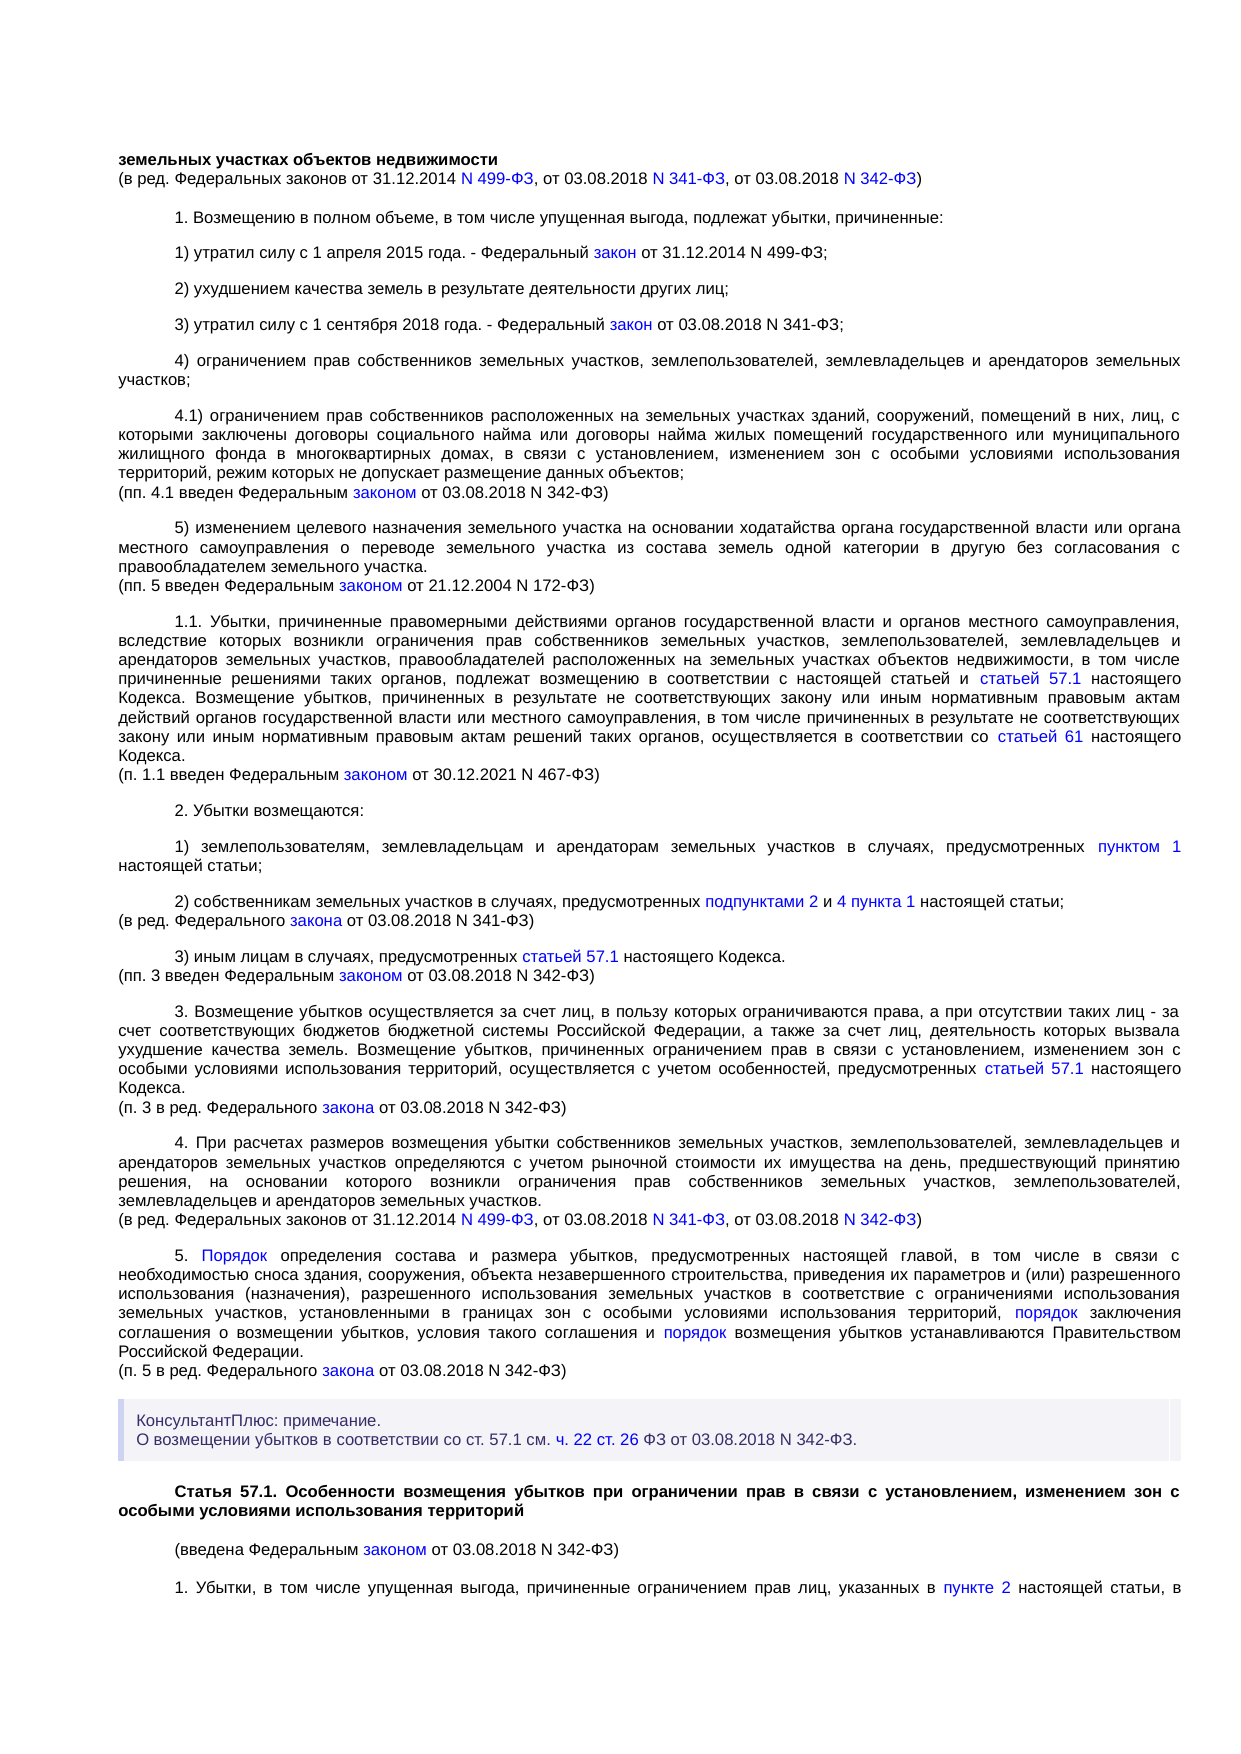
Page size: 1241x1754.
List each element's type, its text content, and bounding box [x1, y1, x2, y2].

table_header [124, 1399, 136, 1461]
text 4) ограничением прав собственников земельных участков, землепользователей, землевладельцев и арендаторов земельных участков; [118, 351, 1181, 389]
text 5) изменением целевого назначения земельного участка на основании ходатайства органа государственной власти или органа местного самоуправления о переводе земельного участка из состава земель одной категории в другую без согласования с правообладателем земельного участка. [118, 518, 1181, 576]
text 1. Возмещению в полном объеме, в том числе упущенная выгода, подлежат убытки, причиненные: [118, 207, 1181, 227]
text (пп. 3 введен Федеральным законом от 03.08.2018 N 342-ФЗ) [118, 966, 1181, 985]
text 2) собственникам земельных участков в случаях, предусмотренных подпунктами 2 и 4 пункта 1 настоящей статьи; [118, 892, 1181, 911]
table_header КонсультантПлюс: примечание. О возмещении убытков в соответствии со ст. 57.1 см. ч. 22 ст. 26 ФЗ от 03.08.2018 N 342-ФЗ. [136, 1399, 1169, 1461]
table_header [1170, 1399, 1181, 1461]
text 2. Убытки возмещаются: [118, 801, 1181, 820]
text 1.1. Убытки, причиненные правомерными действиями органов государственной власти и органов местного самоуправления, вследствие которых возникли ограничения прав собственников земельных участков, землепользователей, землевладельцев и арендаторов земельных участков, правообладателей расположенных на земельных участках объектов недвижимости, в том числе причиненные решениями таких органов, подлежат возмещению в соответствии с настоящей статьей и статьей 57.1 настоящего Кодекса. Возмещение убытков, причиненных в результате не соответствующих закону или иным нормативным правовым актам действий органов государственной власти или местного самоуправления, в том числе причиненных в результате не соответствующих закону или иным нормативным правовым актам решений таких органов, осуществляется в соответствии со статьей 61 настоящего Кодекса. [118, 612, 1181, 765]
table_header [118, 1399, 124, 1461]
text 4. При расчетах размеров возмещения убытки собственников земельных участков, землепользователей, землевладельцев и арендаторов земельных участков определяются с учетом рыночной стоимости их имущества на день, предшествующий принятию решения, на основании которого возникли ограничения прав собственников земельных участков, землепользователей, землевладельцев и арендаторов земельных участков. [118, 1133, 1181, 1210]
text (в ред. Федерального закона от 03.08.2018 N 341-ФЗ) [118, 911, 1181, 930]
text 1) землепользователям, землевладельцам и арендаторам земельных участков в случаях, предусмотренных пунктом 1 настоящей статьи; [118, 837, 1181, 875]
text 2) ухудшением качества земель в результате деятельности других лиц; [118, 279, 1181, 298]
text (пп. 5 введен Федеральным законом от 21.12.2004 N 172-ФЗ) [118, 576, 1181, 595]
text 1. Убытки, в том числе упущенная выгода, причиненные ограничением прав лиц, указанных в пункте 2 настоящей статьи, в [118, 1578, 1181, 1597]
text 3) утратил силу с 1 сентября 2018 года. - Федеральный закон от 03.08.2018 N 341-ФЗ; [118, 315, 1181, 334]
text (введена Федеральным законом от 03.08.2018 N 342-ФЗ) [118, 1539, 1181, 1558]
text 4.1) ограничением прав собственников расположенных на земельных участках зданий, сооружений, помещений в них, лиц, с которыми заключены договоры социального найма или договоры найма жилых помещений государственного или муниципального жилищного фонда в многоквартирных домах, в связи с установлением, изменением зон с особыми условиями использования территорий, режим которых не допускает размещение данных объектов; [118, 406, 1181, 482]
text (п. 5 в ред. Федерального закона от 03.08.2018 N 342-ФЗ) [118, 1361, 1181, 1380]
text 3. Возмещение убытков осуществляется за счет лиц, в пользу которых ограничиваются права, а при отсутствии таких лиц - за счет соответствующих бюджетов бюджетной системы Российской Федерации, а также за счет лиц, деятельность которых вызвала ухудшение качества земель. Возмещение убытков, причиненных ограничением прав в связи с установлением, изменением зон с особыми условиями использования территорий, осуществляется с учетом особенностей, предусмотренных статьей 57.1 настоящего Кодекса. [118, 1002, 1181, 1097]
text (пп. 4.1 введен Федеральным законом от 03.08.2018 N 342-ФЗ) [118, 482, 1181, 502]
subtitle Статья 57.1. Особенности возмещения убытков при ограничении прав в связи с установлением, изменением зон с особыми условиями использования территорий [118, 1482, 1181, 1520]
text (в ред. Федеральных законов от 31.12.2014 N 499-ФЗ, от 03.08.2018 N 341-ФЗ, от 03.08.2018 N 342-ФЗ) [118, 1210, 1181, 1229]
text (в ред. Федеральных законов от 31.12.2014 N 499-ФЗ, от 03.08.2018 N 341-ФЗ, от 03.08.2018 N 342-ФЗ) [118, 169, 1181, 188]
text (п. 3 в ред. Федерального закона от 03.08.2018 N 342-ФЗ) [118, 1097, 1181, 1117]
subtitle земельных участках объектов недвижимости [118, 150, 1181, 169]
text 1) утратил силу с 1 апреля 2015 года. - Федеральный закон от 31.12.2014 N 499-ФЗ; [118, 243, 1181, 262]
text 3) иным лицам в случаях, предусмотренных статьей 57.1 настоящего Кодекса. [118, 947, 1181, 966]
text (п. 1.1 введен Федеральным законом от 30.12.2021 N 467-ФЗ) [118, 765, 1181, 784]
text 5. Порядок определения состава и размера убытков, предусмотренных настоящей главой, в том числе в связи с необходимостью сноса здания, сооружения, объекта незавершенного строительства, приведения их параметров и (или) разрешенного использования (назначения), разрешенного использования земельных участков в соответствие с ограничениями использования земельных участков, установленными в границах зон с особыми условиями использования территорий, порядок заключения соглашения о возмещении убытков, условия такого соглашения и порядок возмещения убытков устанавливаются Правительством Российской Федерации. [118, 1246, 1181, 1361]
